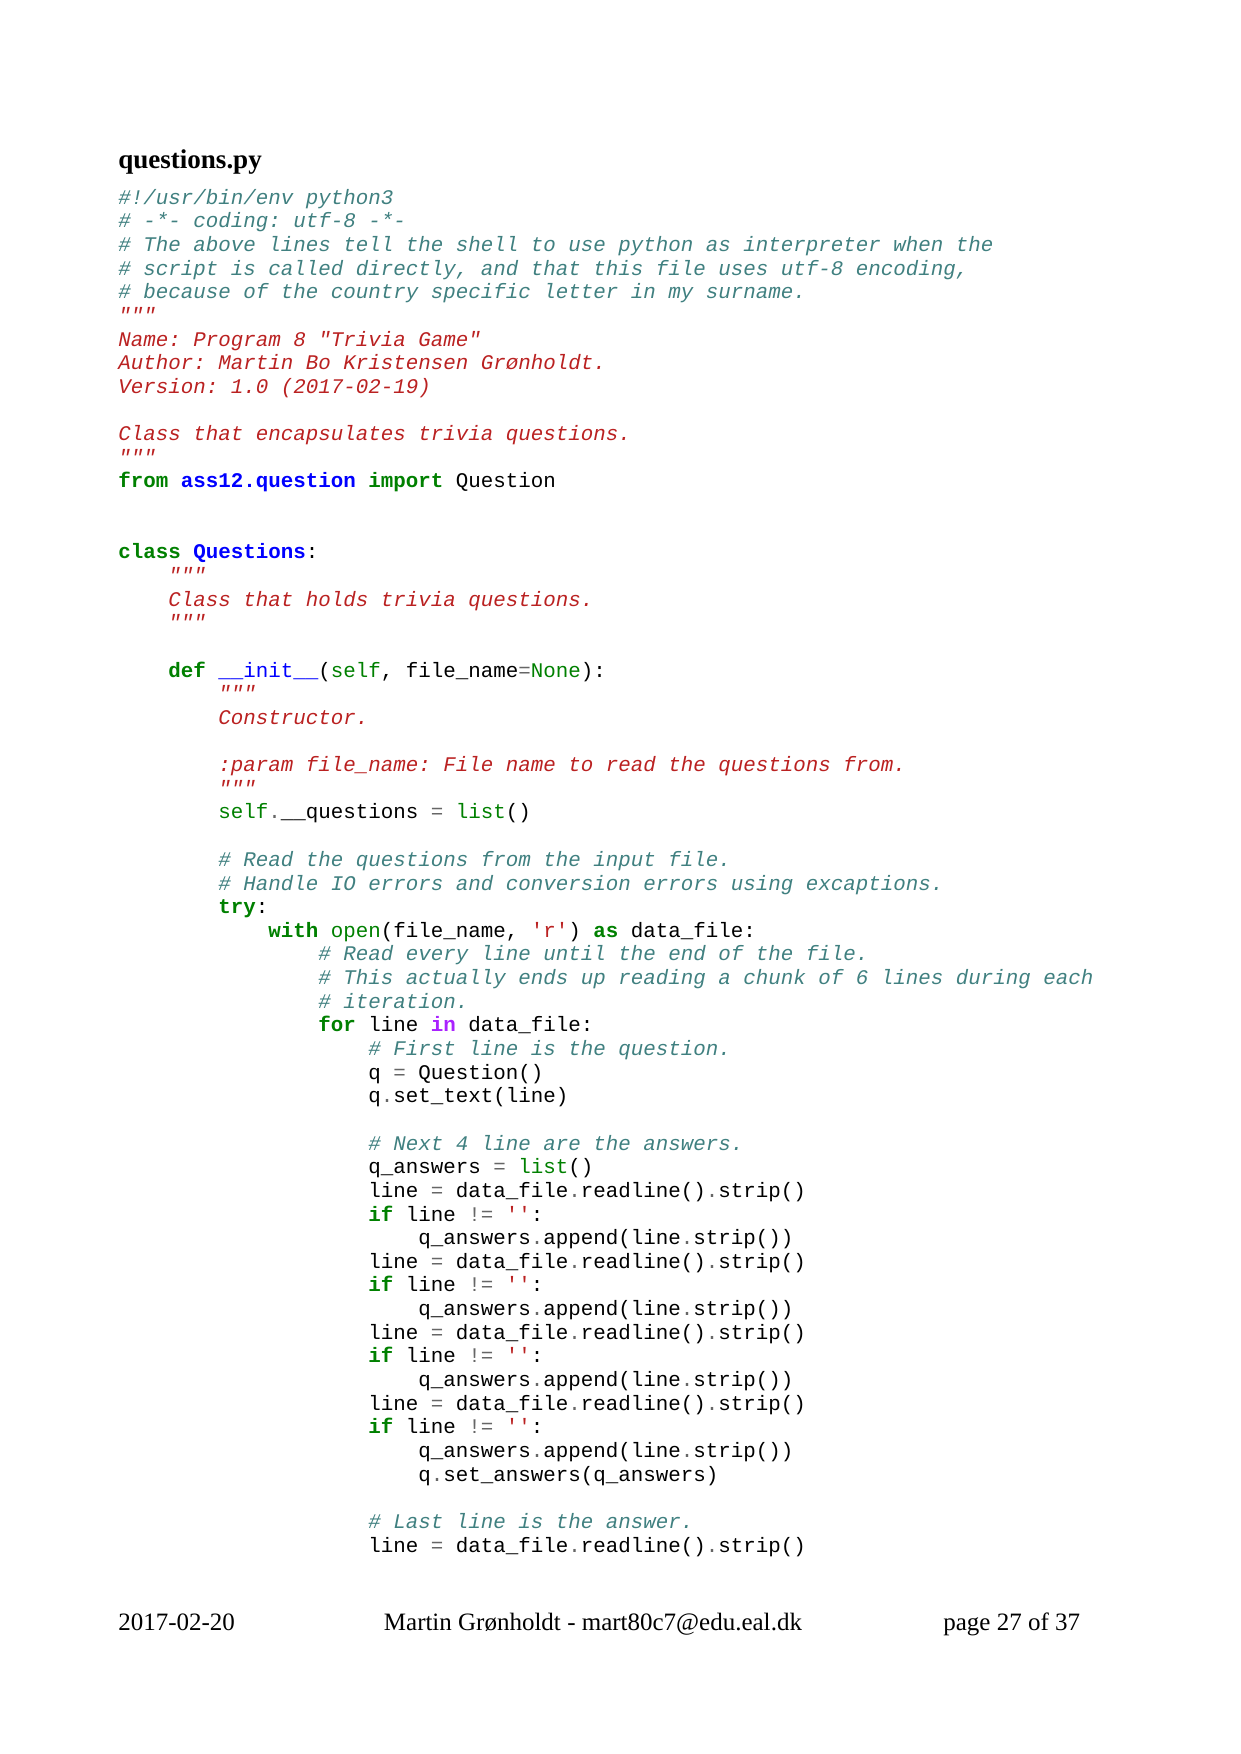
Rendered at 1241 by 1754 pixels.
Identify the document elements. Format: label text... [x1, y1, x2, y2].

text Author: Martin Bo Kristensen Grønholdt. [118, 352, 1122, 376]
text Class that holds trivia questions. [118, 589, 1122, 612]
text :param file_name: File name to read the questions from. [118, 754, 1122, 778]
text q_answers.append(line.strip()) [118, 1440, 1122, 1464]
text q_answers.append(line.strip()) [118, 1369, 1122, 1393]
text from ass12.question import Question [118, 471, 1122, 494]
text Class that encapsulates trivia questions. [118, 423, 1122, 447]
text """ [118, 683, 1122, 707]
text # because of the country specific letter in my surname. [118, 281, 1122, 305]
text line = data_file.readline().strip() [118, 1534, 1122, 1558]
text # iteration. [118, 991, 1122, 1014]
text try: [118, 896, 1122, 920]
text """ [118, 565, 1122, 589]
text # The above lines tell the shell to use python as interpreter when the [118, 234, 1122, 258]
text for line in data_file: [118, 1014, 1122, 1038]
text q_answers.append(line.strip()) [118, 1298, 1122, 1322]
text if line != '': [118, 1203, 1122, 1227]
text def __init__(self, file_name=None): [118, 660, 1122, 683]
text if line != '': [118, 1345, 1122, 1369]
text line = data_file.readline().strip() [118, 1251, 1122, 1274]
text # Handle IO errors and conversion errors using excaptions. [118, 872, 1122, 896]
text """ [118, 778, 1122, 802]
text Name: Program 8 "Trivia Game" [118, 329, 1122, 352]
text q_answers = list() [118, 1156, 1122, 1180]
text """ [118, 447, 1122, 471]
text # Next 4 line are the answers. [118, 1133, 1122, 1156]
text q.set_text(line) [118, 1085, 1122, 1109]
subtitle questions.py [118, 143, 1122, 174]
text # This actually ends up reading a chunk of 6 lines during each [118, 967, 1122, 991]
text line = data_file.readline().strip() [118, 1322, 1122, 1345]
text class Questions: [118, 541, 1122, 565]
text q_answers.append(line.strip()) [118, 1227, 1122, 1251]
text """ [118, 612, 1122, 636]
text # script is called directly, and that this file uses utf-8 encoding, [118, 258, 1122, 281]
text line = data_file.readline().strip() [118, 1393, 1122, 1416]
text q = Question() [118, 1062, 1122, 1085]
text #!/usr/bin/env python3 [118, 187, 1122, 210]
text if line != '': [118, 1274, 1122, 1298]
text # Read every line until the end of the file. [118, 943, 1122, 967]
text """ [118, 305, 1122, 329]
text # Last line is the answer. [118, 1511, 1122, 1534]
text Constructor. [118, 707, 1122, 731]
text # Read the questions from the input file. [118, 849, 1122, 872]
text # -*- coding: utf-8 -*- [118, 210, 1122, 234]
text with open(file_name, 'r') as data_file: [118, 920, 1122, 943]
text # First line is the question. [118, 1038, 1122, 1062]
text Version: 1.0 (2017-02-19) [118, 376, 1122, 399]
text self.__questions = list() [118, 802, 1122, 825]
text q.set_answers(q_answers) [118, 1464, 1122, 1487]
text line = data_file.readline().strip() [118, 1180, 1122, 1203]
text if line != '': [118, 1416, 1122, 1440]
